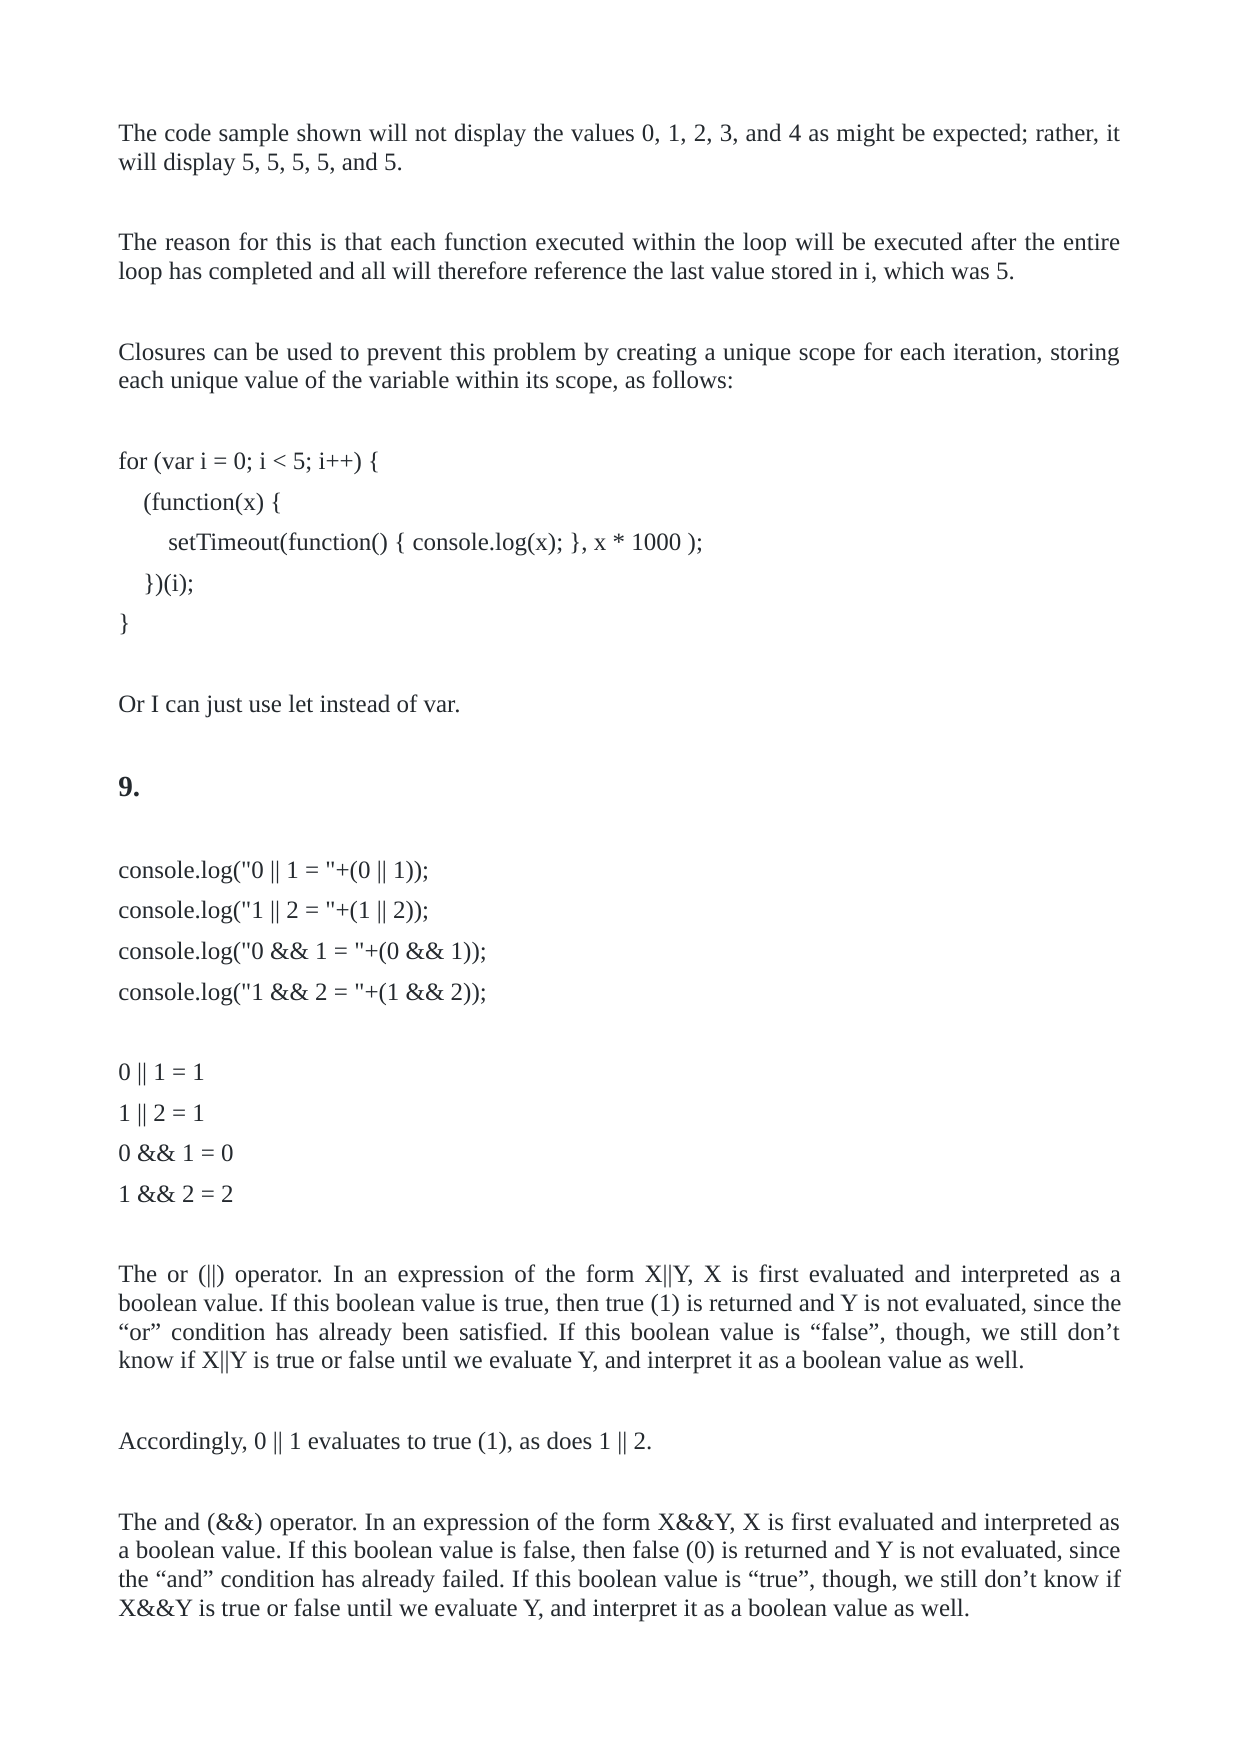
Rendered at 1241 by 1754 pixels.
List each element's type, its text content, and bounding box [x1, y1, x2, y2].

text Or I can just use let instead of var. [118, 689, 1122, 718]
text The code sample shown will not display the values 0, 1, 2, 3, and 4 as might be expected; rather, it will display 5, 5, 5, 5, and 5. [118, 118, 1122, 176]
text 1 && 2 = 2 [118, 1179, 1122, 1207]
text console.log("0 && 1 = "+(0 && 1)); [118, 936, 1122, 965]
text Accordingly, 0 || 1 evaluates to true (1), as does 1 || 2. [118, 1426, 1122, 1455]
text The and (&&) operator. In an expression of the form X&&Y, X is first evaluated and interpreted as a boolean value. If this boolean value is false, then false (0) is returned and Y is not evaluated, since the “and” condition has already failed. If this boolean value is “true”, though, we still don’t know if X&&Y is true or false until we evaluate Y, and interpret it as a boolean value as well. [118, 1507, 1122, 1622]
text 0 || 1 = 1 [118, 1057, 1122, 1086]
text The or (||) operator. In an expression of the form X||Y, X is first evaluated and interpreted as a boolean value. If this boolean value is true, then true (1) is returned and Y is not evaluated, since the “or” condition has already been satisfied. If this boolean value is “false”, though, we still don’t know if X||Y is true or false until we evaluate Y, and interpret it as a boolean value as well. [118, 1259, 1122, 1374]
text 9. [118, 769, 1122, 803]
text (function(x) { [118, 487, 1122, 516]
text 0 && 1 = 0 [118, 1138, 1122, 1167]
text setTimeout(function() { console.log(x); }, x * 1000 ); [118, 527, 1122, 556]
text Closures can be used to prevent this problem by creating a unique scope for each iteration, storing each unique value of the variable within its scope, as follows: [118, 337, 1122, 394]
text } [118, 608, 1122, 637]
text 1 || 2 = 1 [118, 1098, 1122, 1126]
text console.log("1 && 2 = "+(1 && 2)); [118, 977, 1122, 1005]
text console.log("0 || 1 = "+(0 || 1)); [118, 855, 1122, 884]
text The reason for this is that each function executed within the loop will be executed after the entire loop has completed and all will therefore reference the last value stored in i, which was 5. [118, 227, 1122, 285]
text })(i); [118, 568, 1122, 597]
text for (var i = 0; i < 5; i++) { [118, 446, 1122, 475]
text console.log("1 || 2 = "+(1 || 2)); [118, 896, 1122, 924]
